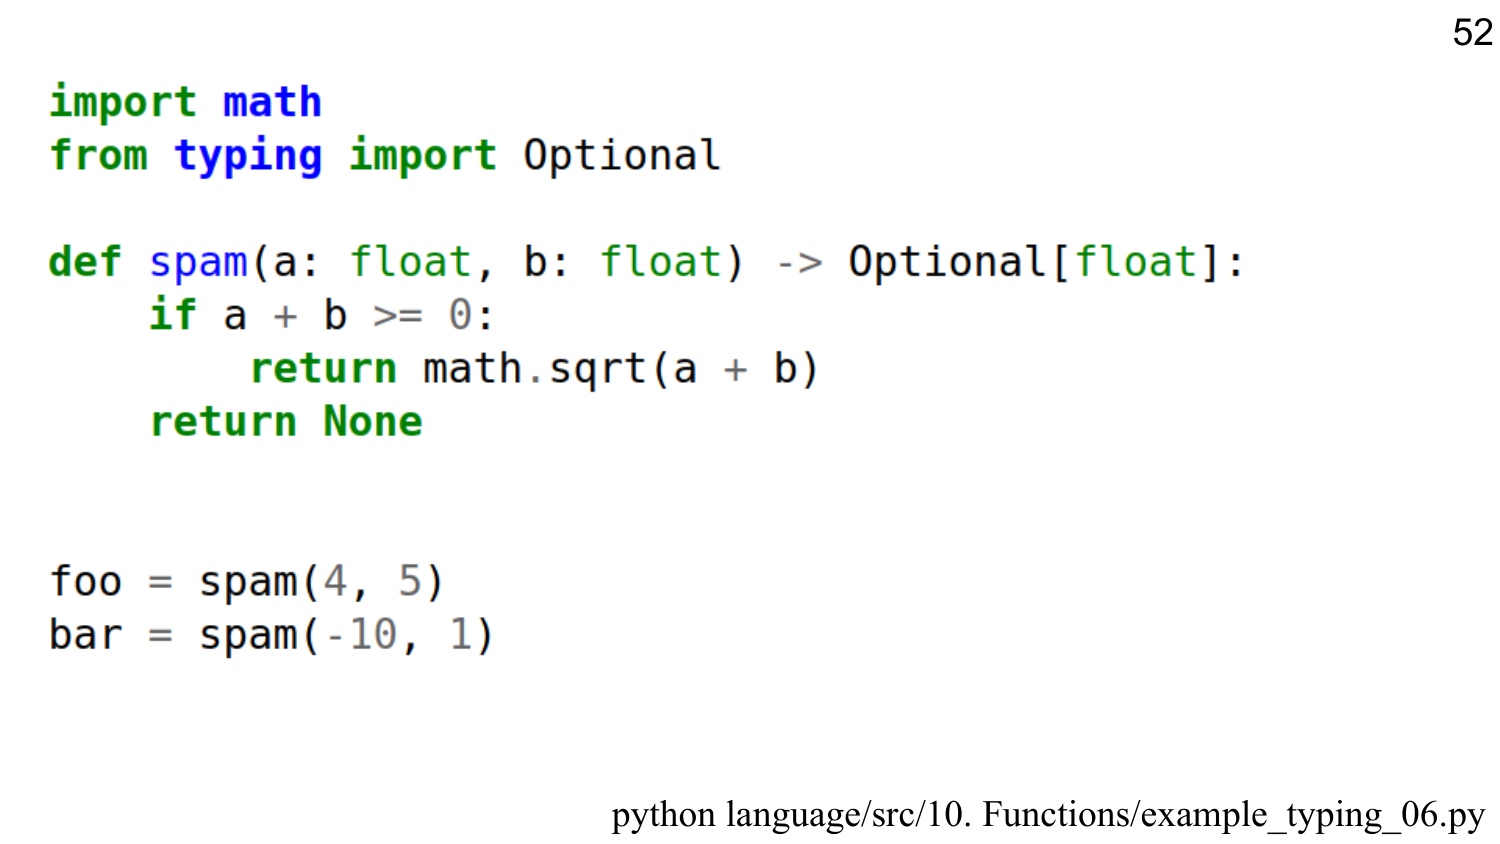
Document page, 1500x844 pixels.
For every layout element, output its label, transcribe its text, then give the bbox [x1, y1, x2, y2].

text_box python language/src/10. Functions/example_typing_06.py [611, 781, 1500, 842]
picture [36, 71, 1252, 671]
